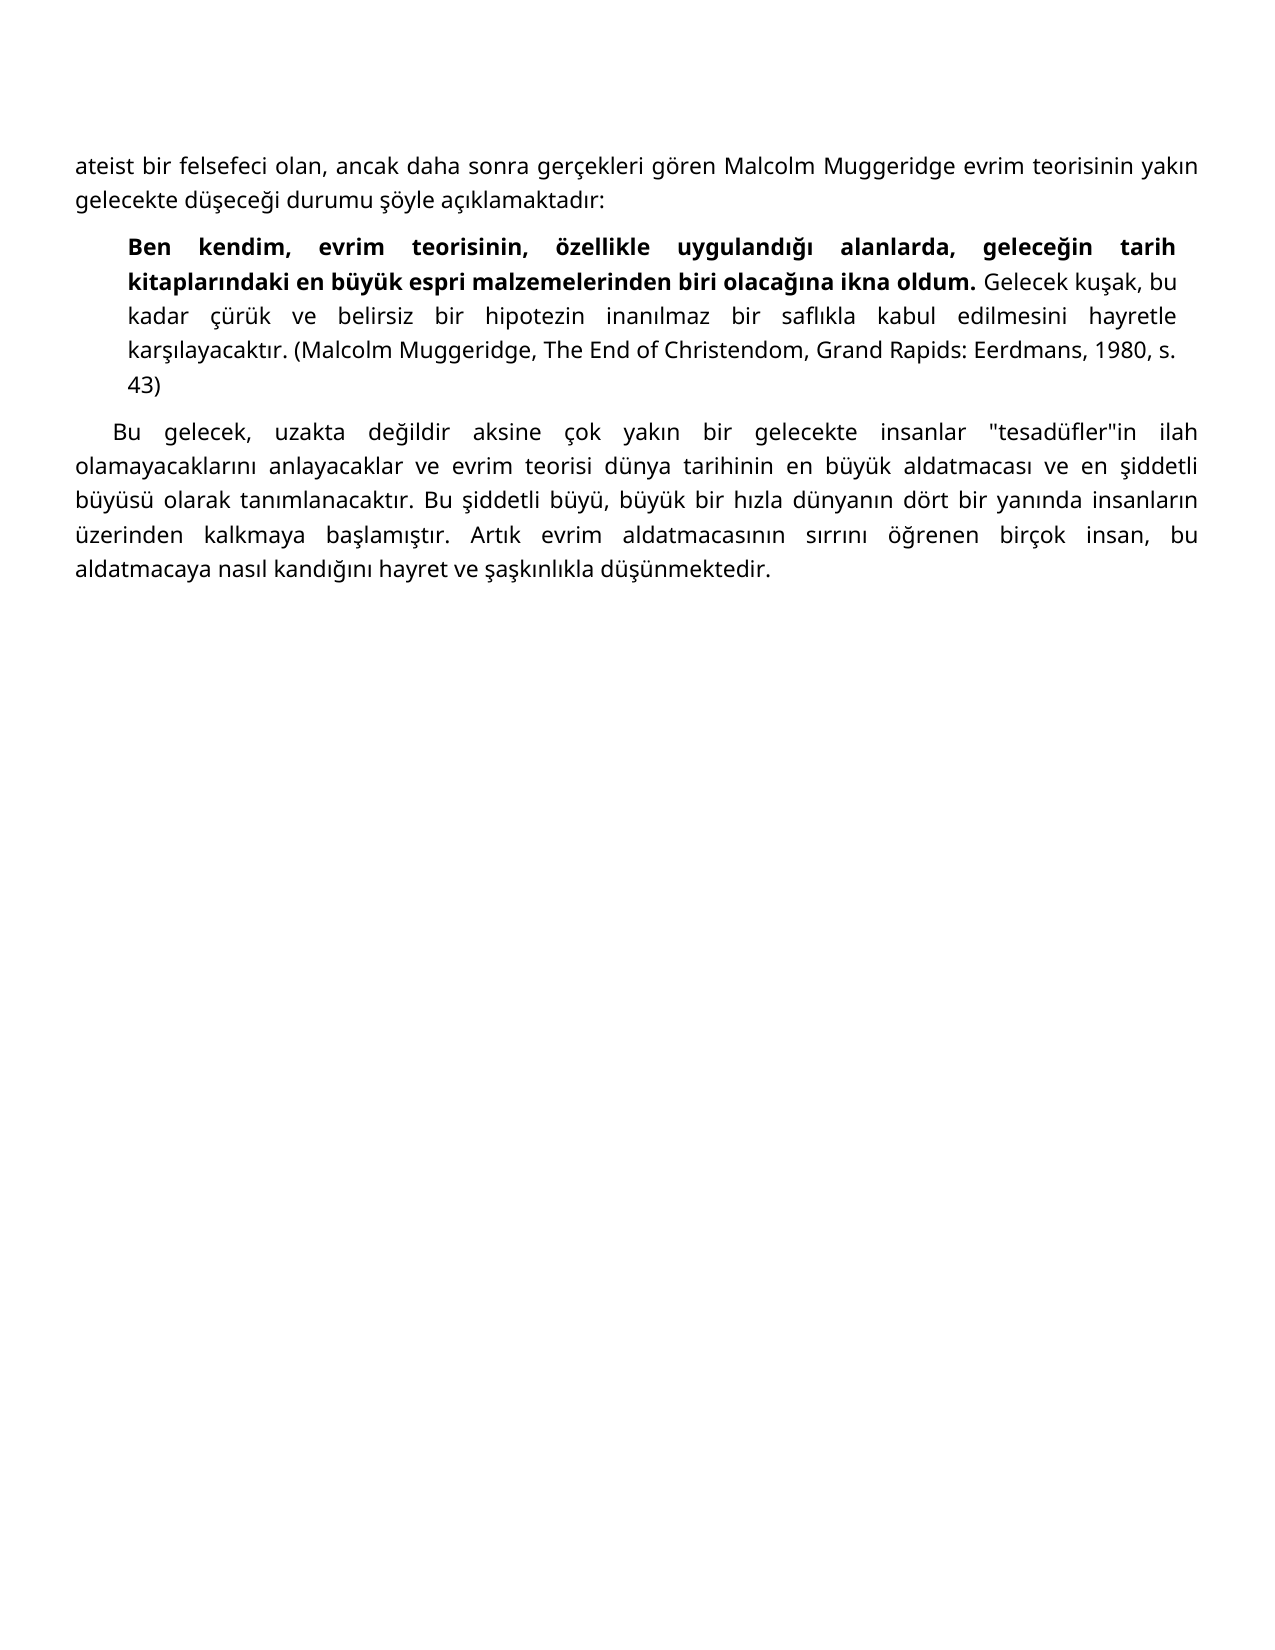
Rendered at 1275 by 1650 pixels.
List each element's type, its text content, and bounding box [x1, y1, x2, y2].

text Bu gelecek, uzakta değildir aksine çok yakın bir gelecekte insanlar "tesadüfler"in ilah olamayacaklarını anlayacaklar ve evrim teorisi dünya tarihinin en büyük aldatmacası ve en şiddetli büyüsü olarak tanımlanacaktır. Bu şiddetli büyü, büyük bir hızla dünyanın dört bir yanında insanların üzerinden kalkmaya başlamıştır. Artık evrim aldatmacasının sırrını öğrenen birçok insan, bu aldatmacaya nasıl kandığını hayret ve şaşkınlıkla düşünmektedir. [75, 416, 1200, 584]
text Ben kendim, evrim teorisinin, özellikle uygulandığı alanlarda, geleceğin tarih kitaplarındaki en büyük espri malzemelerinden biri olacağına ikna oldum. Gelecek kuşak, bu kadar çürük ve belirsiz bir hipotezin inanılmaz bir saflıkla kabul edilmesini hayretle karşılayacaktır. (Malcolm Muggeridge, The End of Christendom, Grand Rapids: Eerdmans, 1980, s. 43) [127, 231, 1177, 400]
text ateist bir felsefeci olan, ancak daha sonra gerçekleri gören Malcolm Muggeridge evrim teorisinin yakın gelecekte düşeceği durumu şöyle açıklamaktadır: [75, 150, 1200, 216]
